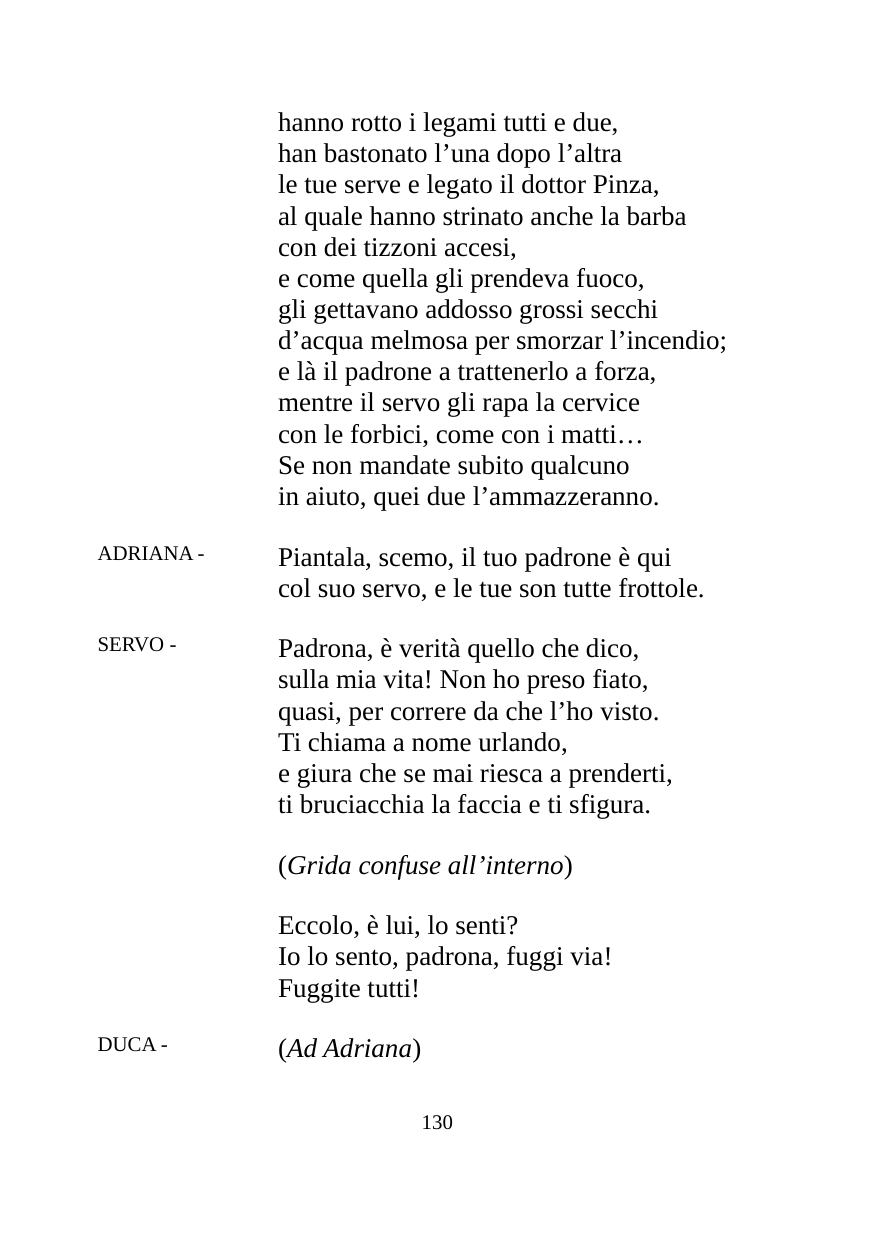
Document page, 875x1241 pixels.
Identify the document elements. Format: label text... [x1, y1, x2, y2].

table_cell [90, 106, 271, 541]
table_cell DUCA - [90, 1032, 271, 1063]
table_cell hanno rotto i legami tutti e due, han bastonato l’una dopo l’altra le tue serve e legato il dottor Pinza, al quale hanno strinato anche la barba con dei tizzoni accesi, e come quella gli prendeva fuoco, gli gettavano addosso grossi secchi d’acqua melmosa per smorzar l’incendio; e là il padrone a trattenerlo a forza, mentre il servo gli rapa la cervice con le forbici, come con i matti… Se non mandate subito qualcuno in aiuto, quei due l’ammazzeranno. [271, 106, 781, 541]
table_cell SERVO - [90, 633, 271, 849]
table_cell Padrona, è verità quello che dico, sulla mia vita! Non ho preso fiato, quasi, per correre da che l’ho visto. Ti chiama a nome urlando, e giura che se mai riesca a prenderti, ti bruciacchia la faccia e ti sfigura. [271, 633, 781, 849]
table_cell Piantala, scemo, il tuo padrone è qui col suo servo, e le tue son tutte frottole. [271, 541, 781, 632]
table_cell (Ad Adriana) [271, 1032, 781, 1063]
table_cell (Grida confuse all’interno) [271, 849, 781, 909]
table_cell [90, 909, 271, 1032]
table_cell ADRIANA - [90, 541, 271, 632]
table_cell [90, 849, 271, 909]
table_cell Eccolo, è lui, lo senti? Io lo sento, padrona, fuggi via! Fuggite tutti! [271, 909, 781, 1032]
